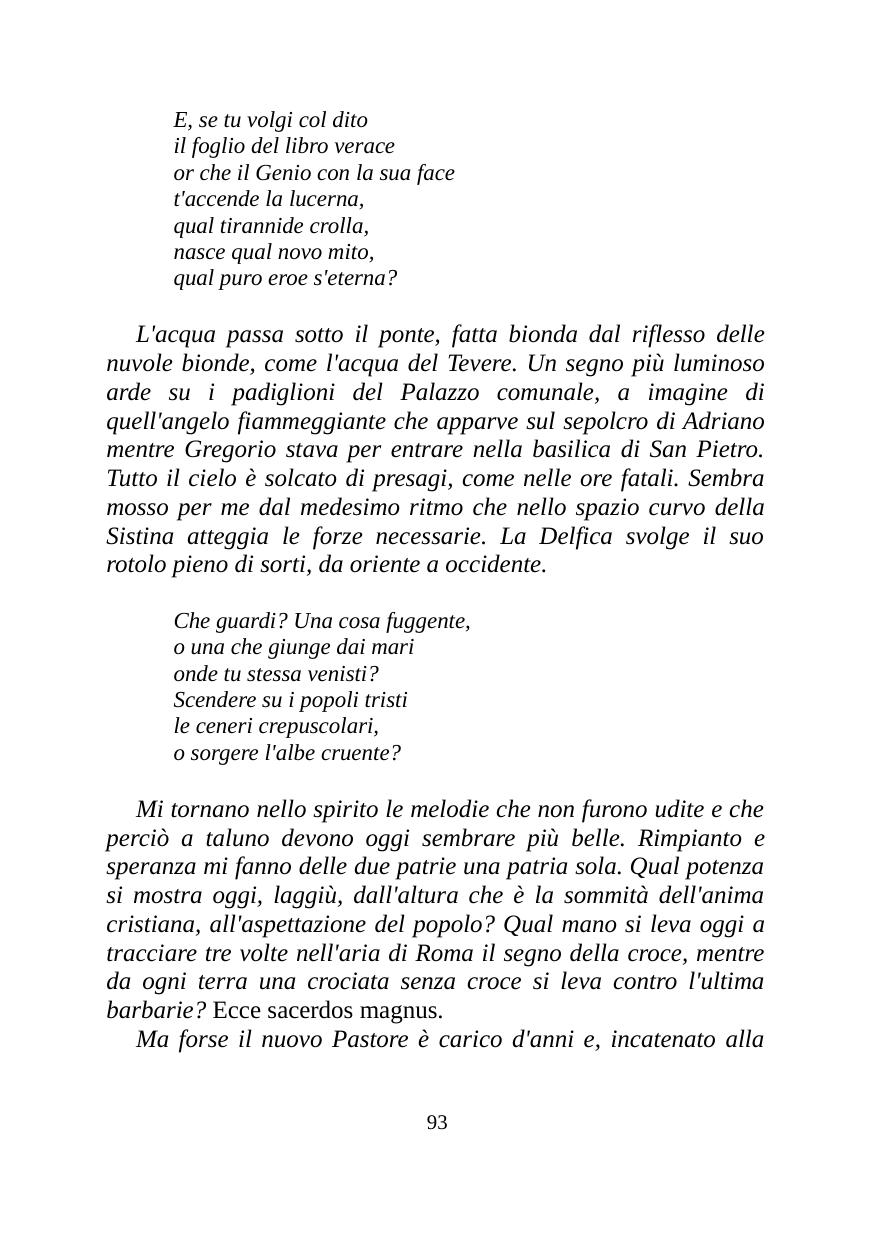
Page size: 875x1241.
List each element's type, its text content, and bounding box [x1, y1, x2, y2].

text nasce qual novo mito, [144, 238, 768, 264]
text Scendere su i popoli tristi [144, 686, 768, 712]
text Mi tornano nello spirito le melodie che non furono udite e che perciò a taluno devono oggi sembrare più belle. Rimpianto e speranza mi fanno delle due patrie una patria sola. Qual potenza si mostra oggi, laggiù, dall'altura che è la sommità dell'anima cristiana, all'aspettazione del popolo? Qual mano si leva oggi a tracciare tre volte nell'aria di Roma il segno della croce, mentre da ogni terra una crociata senza croce si leva contro l'ultima barbarie? Ecce sacerdos magnus. [106, 794, 768, 1024]
text Ma forse il nuovo Pastore è carico d'anni e, incatenato alla [106, 1024, 768, 1053]
text or che il Genio con la sua face [144, 159, 768, 185]
text E, se tu volgi col dito [144, 106, 768, 133]
text o una che giunge dai mari [144, 633, 768, 660]
text o sorgere l'albe cruente? [144, 739, 768, 765]
text L'acqua passa sotto il ponte, fatta bionda dal riflesso delle nuvole bionde, come l'acqua del Tevere. Un segno più luminoso arde su i padiglioni del Palazzo comunale, a imagine di quell'angelo fiammeggiante che apparve sul sepolcro di Adriano mentre Gregorio stava per entrare nella basilica di San Pietro. Tutto il cielo è solcato di presagi, come nelle ore fatali. Sembra mosso per me dal medesimo ritmo che nello spazio curvo della Sistina atteggia le forze necessarie. La Delfica svolge il suo rotolo pieno di sorti, da oriente a occidente. [106, 319, 768, 578]
text le ceneri crepuscolari, [144, 712, 768, 739]
text qual puro eroe s'eterna? [144, 264, 768, 291]
text Che guardi? Una cosa fuggente, [144, 607, 768, 633]
text il foglio del libro verace [144, 133, 768, 159]
text qual tirannide crolla, [144, 212, 768, 238]
text t'accende la lucerna, [144, 185, 768, 212]
text onde tu stessa venisti? [144, 660, 768, 686]
